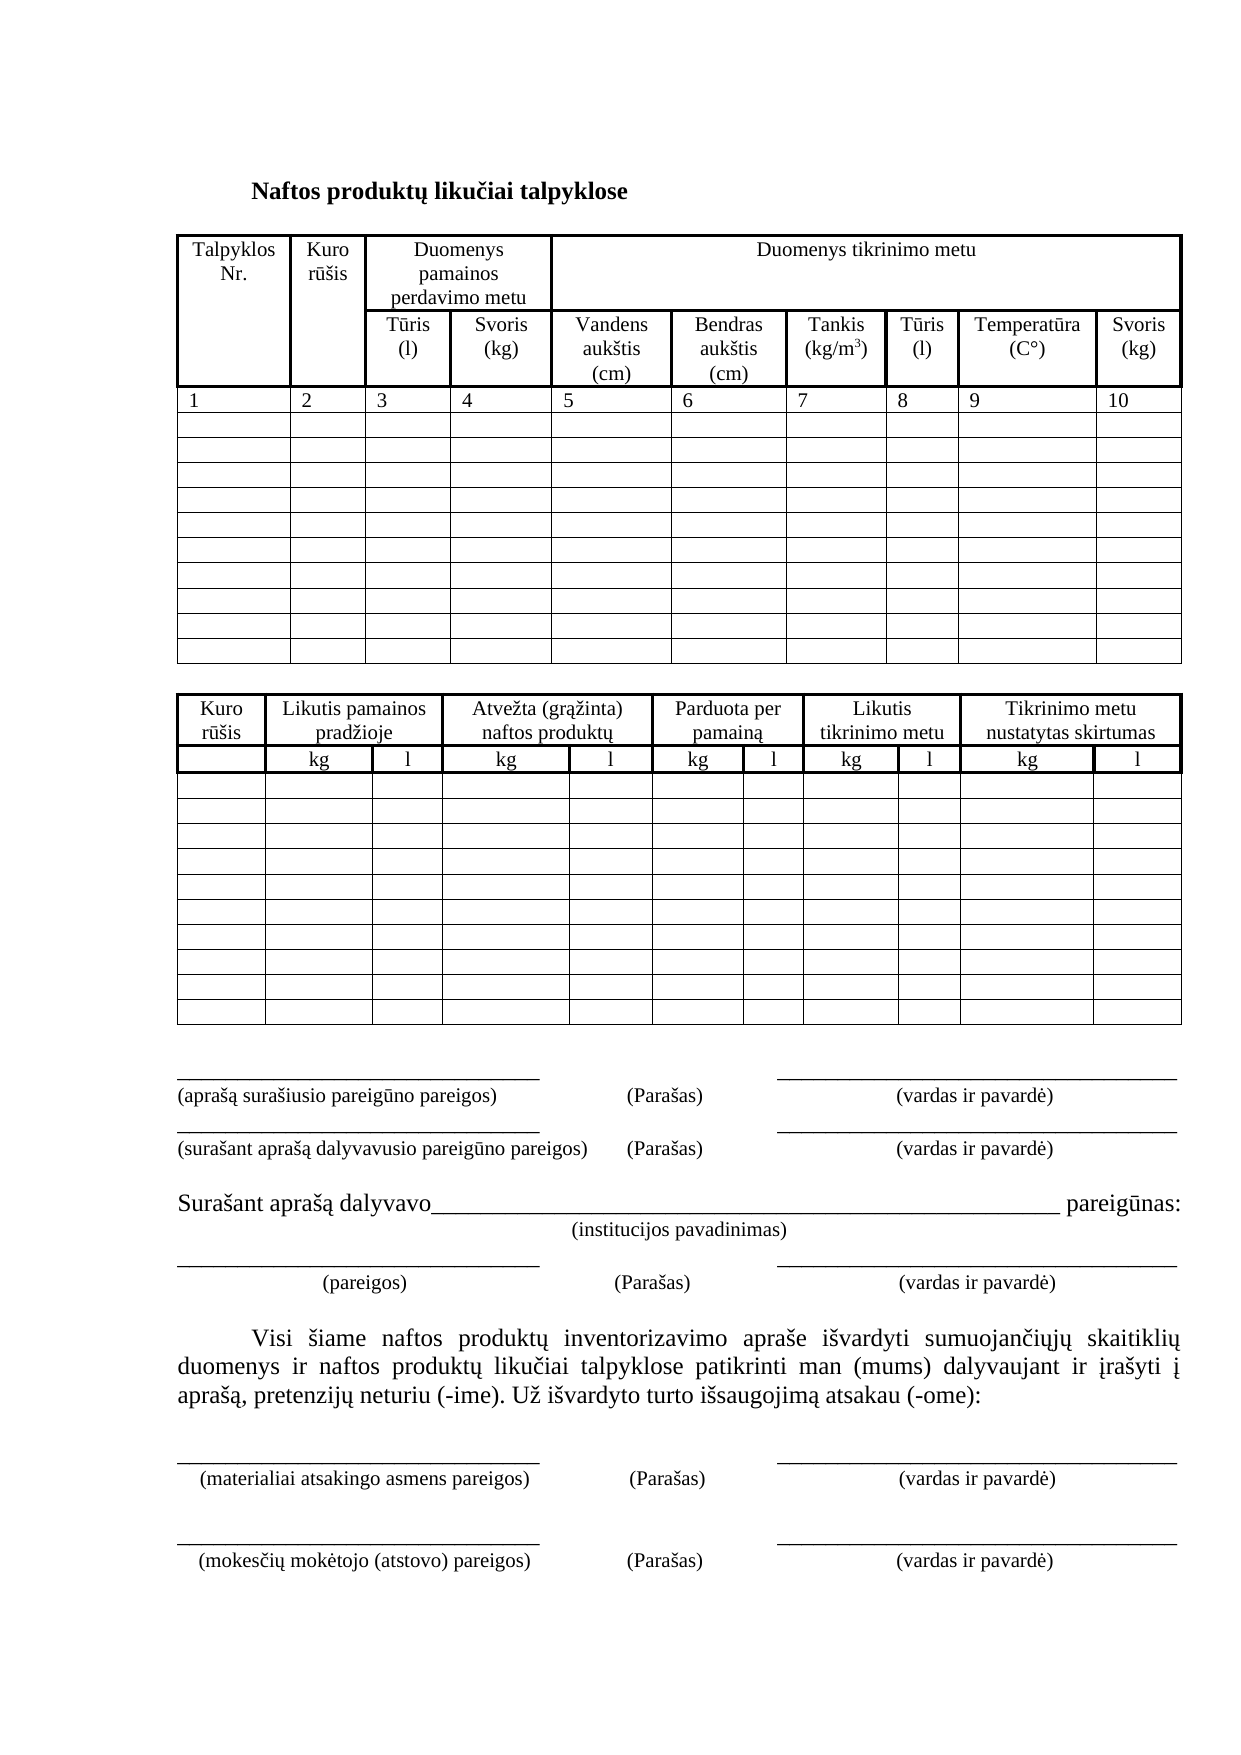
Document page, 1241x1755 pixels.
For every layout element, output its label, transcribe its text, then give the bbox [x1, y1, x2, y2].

table_cell [570, 774, 652, 798]
table_cell [959, 538, 1096, 562]
table_cell [266, 824, 372, 848]
table_cell [373, 975, 442, 999]
table_cell [672, 488, 786, 512]
table_cell [672, 463, 786, 487]
table_cell [899, 925, 960, 949]
table_cell [653, 799, 743, 823]
table_cell [787, 563, 886, 587]
table_cell kg [267, 747, 371, 771]
table_cell [291, 438, 365, 462]
table_cell l [745, 747, 802, 771]
table_cell kg [654, 747, 742, 771]
table_cell [373, 799, 442, 823]
table_cell [787, 438, 886, 462]
table_cell [1097, 513, 1181, 537]
table_cell [744, 925, 803, 949]
table_cell [787, 463, 886, 487]
table_cell [887, 488, 958, 512]
table_cell 2 [291, 388, 365, 412]
table_cell 8 [887, 388, 958, 412]
table_cell Svoris (kg) [1098, 312, 1179, 384]
text (surašant aprašą dalyvavusio pareigūno pareigos) (Parašas) (vardas ir pavardė) [177, 1135, 1181, 1159]
table_cell [787, 513, 886, 537]
table_cell [961, 1000, 1093, 1024]
table_cell [451, 438, 551, 462]
table_cell [178, 799, 265, 823]
table_cell [899, 975, 960, 999]
table_header Likutis tikrinimo metu [805, 696, 959, 744]
table_cell Temperatūra (C°) [960, 312, 1095, 384]
table_cell l [1096, 747, 1179, 771]
table_cell [451, 639, 551, 663]
table_cell [366, 513, 450, 537]
table_cell [672, 513, 786, 537]
table_cell [804, 900, 898, 924]
table_cell [552, 639, 671, 663]
table_cell [178, 538, 290, 562]
table_cell [373, 875, 442, 898]
table_cell [570, 849, 652, 873]
table_cell [366, 589, 450, 612]
table_cell [887, 513, 958, 537]
table_header Talpyklos Nr. [179, 237, 289, 384]
table_cell [552, 413, 671, 437]
table_cell [1097, 413, 1181, 437]
table_cell [672, 614, 786, 638]
table_cell [653, 950, 743, 974]
table_cell [1097, 538, 1181, 562]
table_cell [961, 824, 1093, 848]
table_cell 3 [366, 388, 450, 412]
table_cell [443, 875, 569, 898]
table_cell [291, 413, 365, 437]
table_cell [570, 875, 652, 898]
table_cell [804, 774, 898, 798]
table_cell [443, 950, 569, 974]
table_cell [961, 925, 1093, 949]
table_cell [366, 639, 450, 663]
table_cell [961, 975, 1093, 999]
table_cell [653, 849, 743, 873]
table_cell [266, 975, 372, 999]
text (institucijos pavadinimas) [177, 1217, 1181, 1241]
text Visi šiame naftos produktų inventorizavimo apraše išvardyti sumuojančiųjų skaitiklių duomenys ir naftos produktų likučiai talpyklose patikrinti man (mums) dalyvaujant ir įrašyti į aprašą, pretenzijų neturiu (-ime). Už išvardyto turto išsaugojimą atsakau (-ome): [177, 1323, 1181, 1409]
table_cell [570, 950, 652, 974]
table_cell [899, 875, 960, 898]
table_cell [570, 824, 652, 848]
table_cell [1097, 639, 1181, 663]
table_cell [1097, 438, 1181, 462]
table_cell [1094, 925, 1181, 949]
text (pareigos) (Parašas) (vardas ir pavardė) [177, 1270, 1181, 1294]
table_cell [653, 774, 743, 798]
table_cell [1094, 824, 1181, 848]
table_cell 10 [1097, 388, 1181, 412]
table_cell [887, 614, 958, 638]
table_header Duomenys pamainos perdavimo metu [367, 237, 550, 309]
table_cell [373, 774, 442, 798]
table_header Tikrinimo metu nustatytas skirtumas [962, 696, 1179, 744]
table_cell [804, 975, 898, 999]
table_cell [373, 900, 442, 924]
table_cell [899, 824, 960, 848]
table_cell [959, 463, 1096, 487]
table_cell [961, 774, 1093, 798]
table_cell [653, 925, 743, 949]
table_cell 4 [451, 388, 551, 412]
table_cell [366, 614, 450, 638]
table_cell [804, 875, 898, 898]
table_cell [266, 950, 372, 974]
table_cell [443, 975, 569, 999]
table_cell [552, 563, 671, 587]
table_cell [552, 463, 671, 487]
table_cell [443, 925, 569, 949]
table_cell Bendras aukštis (cm) [673, 312, 785, 384]
table_cell [887, 639, 958, 663]
table_cell [451, 614, 551, 638]
table_cell l [571, 747, 651, 771]
table_cell [672, 589, 786, 612]
table_cell l [900, 747, 959, 771]
table_cell [266, 799, 372, 823]
table_cell [178, 950, 265, 974]
table_cell [887, 413, 958, 437]
table_cell [451, 563, 551, 587]
table_cell [653, 824, 743, 848]
table_cell [653, 1000, 743, 1024]
table_cell [178, 589, 290, 612]
table_header Kuro rūšis [292, 237, 364, 384]
table_cell [266, 900, 372, 924]
table_cell [653, 975, 743, 999]
table_cell [266, 925, 372, 949]
table_cell [1094, 875, 1181, 898]
table_cell [787, 614, 886, 638]
table_cell [672, 438, 786, 462]
table_cell [672, 538, 786, 562]
table_cell kg [444, 747, 568, 771]
table_cell l [374, 747, 441, 771]
text Surašant aprašą dalyvavo pareigūnas: [177, 1188, 1181, 1217]
table_cell [1094, 950, 1181, 974]
table_cell [291, 589, 365, 612]
table_cell [899, 849, 960, 873]
table_cell [961, 875, 1093, 898]
table_cell [443, 849, 569, 873]
table_cell [899, 950, 960, 974]
table_cell [787, 639, 886, 663]
table_cell [366, 538, 450, 562]
table_cell [451, 463, 551, 487]
table_cell [552, 614, 671, 638]
table_cell [451, 488, 551, 512]
table_cell [1097, 563, 1181, 587]
table_cell [291, 563, 365, 587]
table_cell 1 [178, 388, 290, 412]
table_cell [804, 950, 898, 974]
table_cell [899, 900, 960, 924]
table_cell [178, 438, 290, 462]
table_cell [959, 488, 1096, 512]
table_cell [1094, 975, 1181, 999]
table_cell [570, 1000, 652, 1024]
table_cell [887, 538, 958, 562]
table_cell [178, 875, 265, 898]
table_cell [291, 614, 365, 638]
table_cell [744, 824, 803, 848]
table_cell [291, 513, 365, 537]
table_cell kg [805, 747, 897, 771]
table_header Atvežta (grąžinta) naftos produktų [444, 696, 651, 744]
table_cell [291, 639, 365, 663]
table_header Duomenys tikrinimo metu [553, 237, 1179, 309]
table_cell [373, 824, 442, 848]
text (aprašą surašiusio pareigūno pareigos) (Parašas) (vardas ir pavardė) [177, 1083, 1181, 1107]
table_cell [959, 413, 1096, 437]
table_cell [178, 824, 265, 848]
table_cell kg [962, 747, 1092, 771]
table_cell [178, 639, 290, 663]
table_cell [887, 563, 958, 587]
table_cell [178, 488, 290, 512]
table_cell [451, 513, 551, 537]
table_cell [570, 900, 652, 924]
table_cell [744, 774, 803, 798]
table_cell [552, 513, 671, 537]
table_cell [1094, 774, 1181, 798]
table_cell [899, 1000, 960, 1024]
table_cell [178, 975, 265, 999]
table_cell [744, 875, 803, 898]
table_cell [787, 589, 886, 612]
text (materialiai atsakingo asmens pareigos) (Parašas) (vardas ir pavardė) [177, 1466, 1181, 1490]
table_cell [266, 849, 372, 873]
table_cell [570, 799, 652, 823]
table_cell [1094, 799, 1181, 823]
table_cell [178, 413, 290, 437]
table_cell [178, 614, 290, 638]
table_cell [451, 538, 551, 562]
table_cell [552, 589, 671, 612]
table_cell [887, 589, 958, 612]
table_cell [373, 849, 442, 873]
table_cell Tankis (kg/m3) [788, 312, 884, 384]
table_cell [443, 1000, 569, 1024]
table_cell [959, 563, 1096, 587]
table_cell [959, 614, 1096, 638]
table_cell [366, 438, 450, 462]
table_cell 9 [959, 388, 1096, 412]
table_cell Svoris (kg) [452, 312, 550, 384]
table_cell [887, 438, 958, 462]
table_cell [672, 563, 786, 587]
table_cell [1094, 1000, 1181, 1024]
table_cell [373, 1000, 442, 1024]
table_cell Vandens aukštis (cm) [553, 312, 670, 384]
text Naftos produktų likučiai talpyklose [177, 176, 1181, 205]
table_cell [570, 925, 652, 949]
table_cell [178, 900, 265, 924]
table_cell [672, 413, 786, 437]
table_cell [744, 900, 803, 924]
table_cell [1094, 900, 1181, 924]
table_cell Tūris (l) [367, 312, 449, 384]
table_cell [291, 538, 365, 562]
table_header Parduota per pamainą [654, 696, 802, 744]
table_cell [178, 849, 265, 873]
table_cell [959, 639, 1096, 663]
table_header Kuro rūšis [179, 696, 264, 744]
table_cell [373, 925, 442, 949]
table_cell [959, 589, 1096, 612]
table_cell [266, 875, 372, 898]
table_cell [959, 438, 1096, 462]
table_cell [443, 900, 569, 924]
table_cell [653, 900, 743, 924]
table_cell 7 [787, 388, 886, 412]
table_cell [1097, 614, 1181, 638]
table_cell [1097, 488, 1181, 512]
table_cell [887, 463, 958, 487]
table_cell Tūris (l) [888, 312, 957, 384]
table_cell [291, 463, 365, 487]
table_cell [266, 1000, 372, 1024]
table_cell [366, 563, 450, 587]
table_cell [1097, 589, 1181, 612]
table_cell [961, 849, 1093, 873]
table_cell [179, 747, 264, 771]
table_cell [804, 1000, 898, 1024]
table_cell [266, 774, 372, 798]
table_cell [961, 900, 1093, 924]
table_cell [804, 824, 898, 848]
text (mokesčių mokėtojo (atstovo) pareigos) (Parašas) (vardas ir pavardė) [177, 1548, 1181, 1572]
table_cell [552, 488, 671, 512]
table_cell [552, 538, 671, 562]
table_cell [178, 463, 290, 487]
table_cell [961, 950, 1093, 974]
table_cell [443, 799, 569, 823]
table_cell [570, 975, 652, 999]
table_cell [366, 413, 450, 437]
table_cell [443, 774, 569, 798]
table_cell [744, 950, 803, 974]
table_cell [804, 849, 898, 873]
table_cell [959, 513, 1096, 537]
table_cell [1097, 463, 1181, 487]
table_cell [366, 463, 450, 487]
table_cell [744, 799, 803, 823]
table_cell [178, 925, 265, 949]
table_cell 5 [552, 388, 671, 412]
table_cell [804, 925, 898, 949]
table_cell [787, 488, 886, 512]
table_cell [804, 799, 898, 823]
table_cell [787, 413, 886, 437]
table_cell [672, 639, 786, 663]
table_cell [373, 950, 442, 974]
table_cell [899, 774, 960, 798]
table_cell [744, 1000, 803, 1024]
table_cell [899, 799, 960, 823]
table_cell [178, 563, 290, 587]
table_cell [744, 975, 803, 999]
table_cell [443, 824, 569, 848]
table_cell [552, 438, 671, 462]
table_cell [744, 849, 803, 873]
table_cell [1094, 849, 1181, 873]
table_cell [653, 875, 743, 898]
table_cell [178, 1000, 265, 1024]
table_header Likutis pamainos pradžioje [267, 696, 441, 744]
table_cell [787, 538, 886, 562]
table_cell [451, 413, 551, 437]
table_cell [178, 513, 290, 537]
table_cell [291, 488, 365, 512]
table_cell [451, 589, 551, 612]
table_cell [366, 488, 450, 512]
table_cell 6 [672, 388, 786, 412]
table_cell [178, 774, 265, 798]
table_cell [961, 799, 1093, 823]
